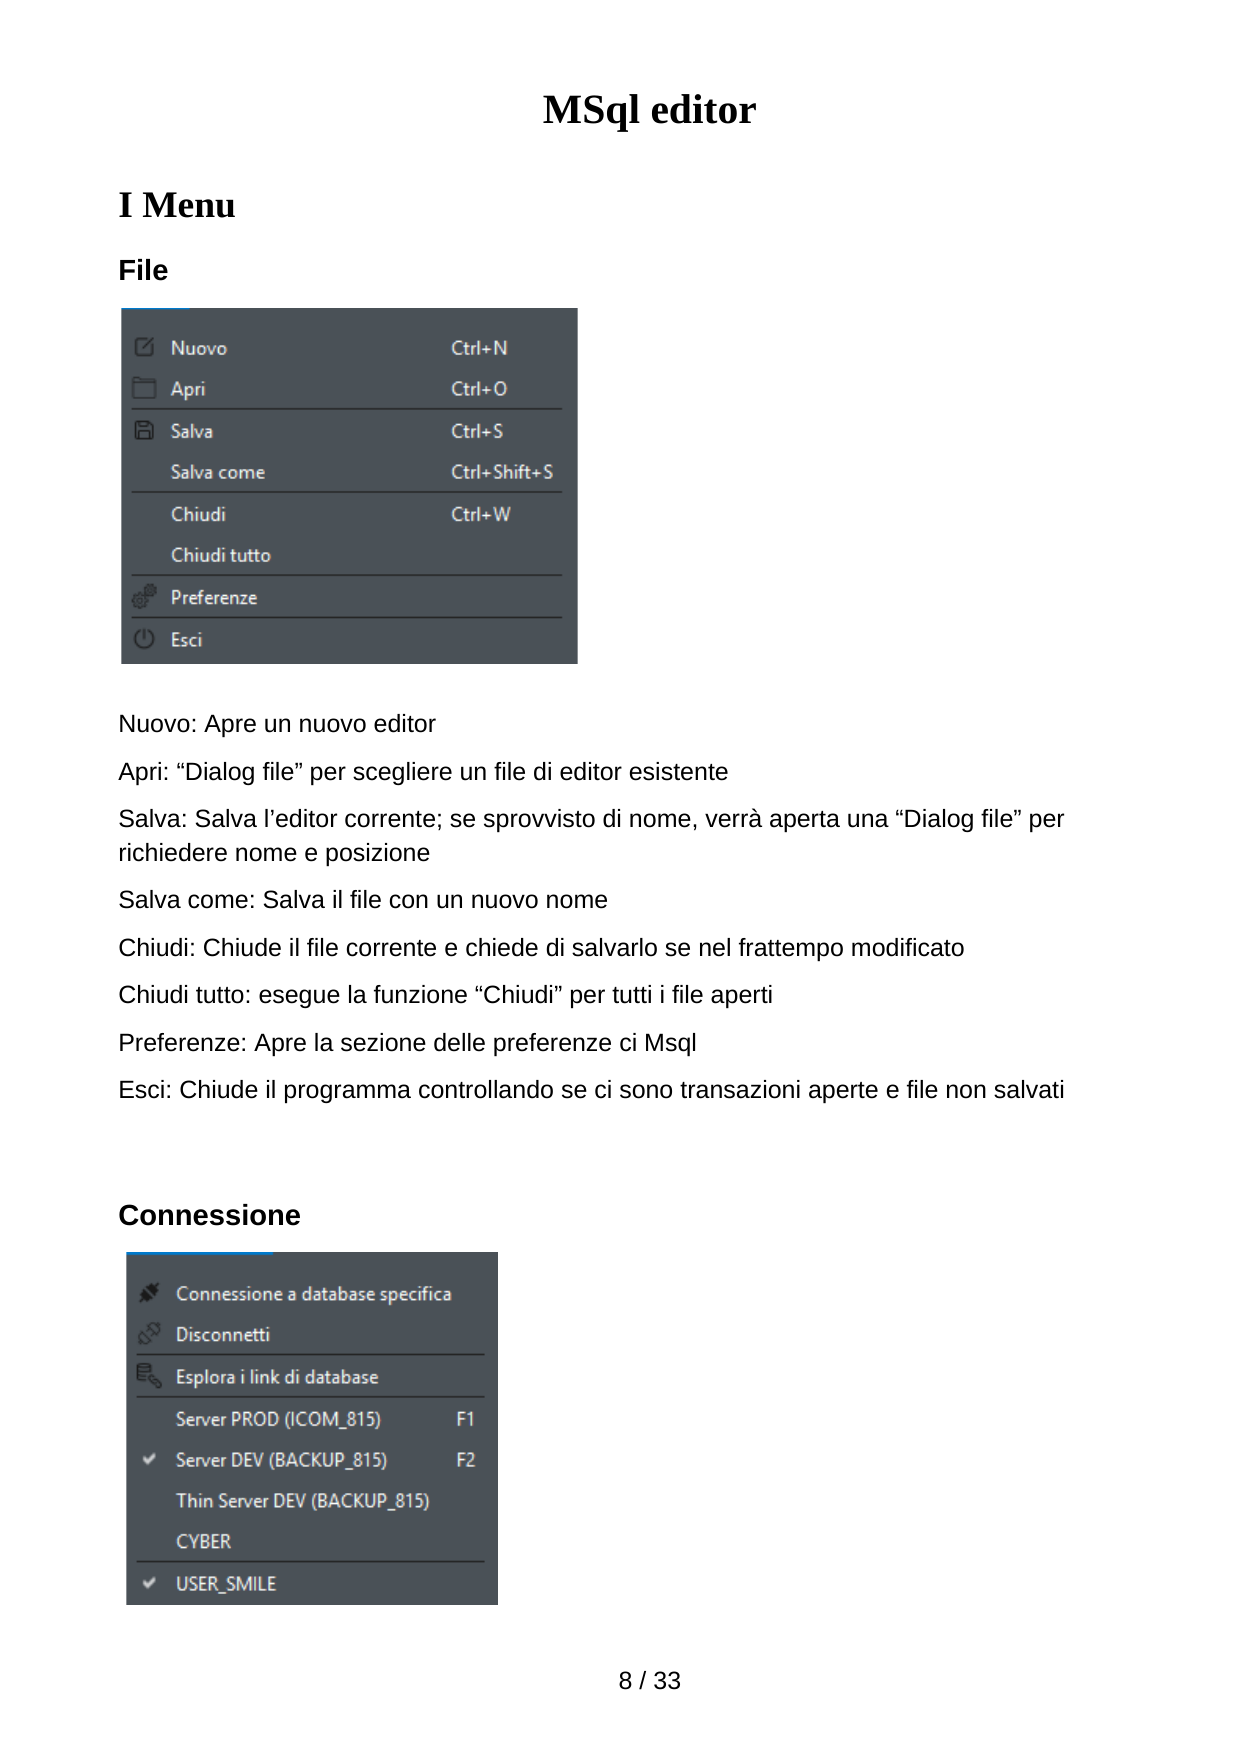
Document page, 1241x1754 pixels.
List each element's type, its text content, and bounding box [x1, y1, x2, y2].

subtitle Connessione [118, 1198, 1181, 1232]
subtitle I Menu [118, 182, 1181, 225]
text Preferenze: Apre la sezione delle preferenze ci Msql [118, 1028, 1181, 1057]
text Chiudi: Chiude il file corrente e chiede di salvarlo se nel frattempo modificato [118, 933, 1181, 961]
text Salva come: Salva il file con un nuovo nome [118, 885, 1181, 914]
subtitle File [118, 252, 1181, 286]
text Chiudi tutto: esegue la funzione “Chiudi” per tutti i file aperti [118, 980, 1181, 1009]
text Apri: “Dialog file” per scegliere un file di editor esistente [118, 757, 1181, 786]
text Nuovo: Apre un nuovo editor [118, 709, 1181, 738]
picture [126, 1252, 498, 1605]
picture [121, 308, 578, 664]
text Salva: Salva l’editor corrente; se sprovvisto di nome, verrà aperta una “Dialog file” per richiedere nome e posizione [118, 804, 1181, 866]
text Esci: Chiude il programma controllando se ci sono transazioni aperte e file non salvati [118, 1076, 1181, 1104]
